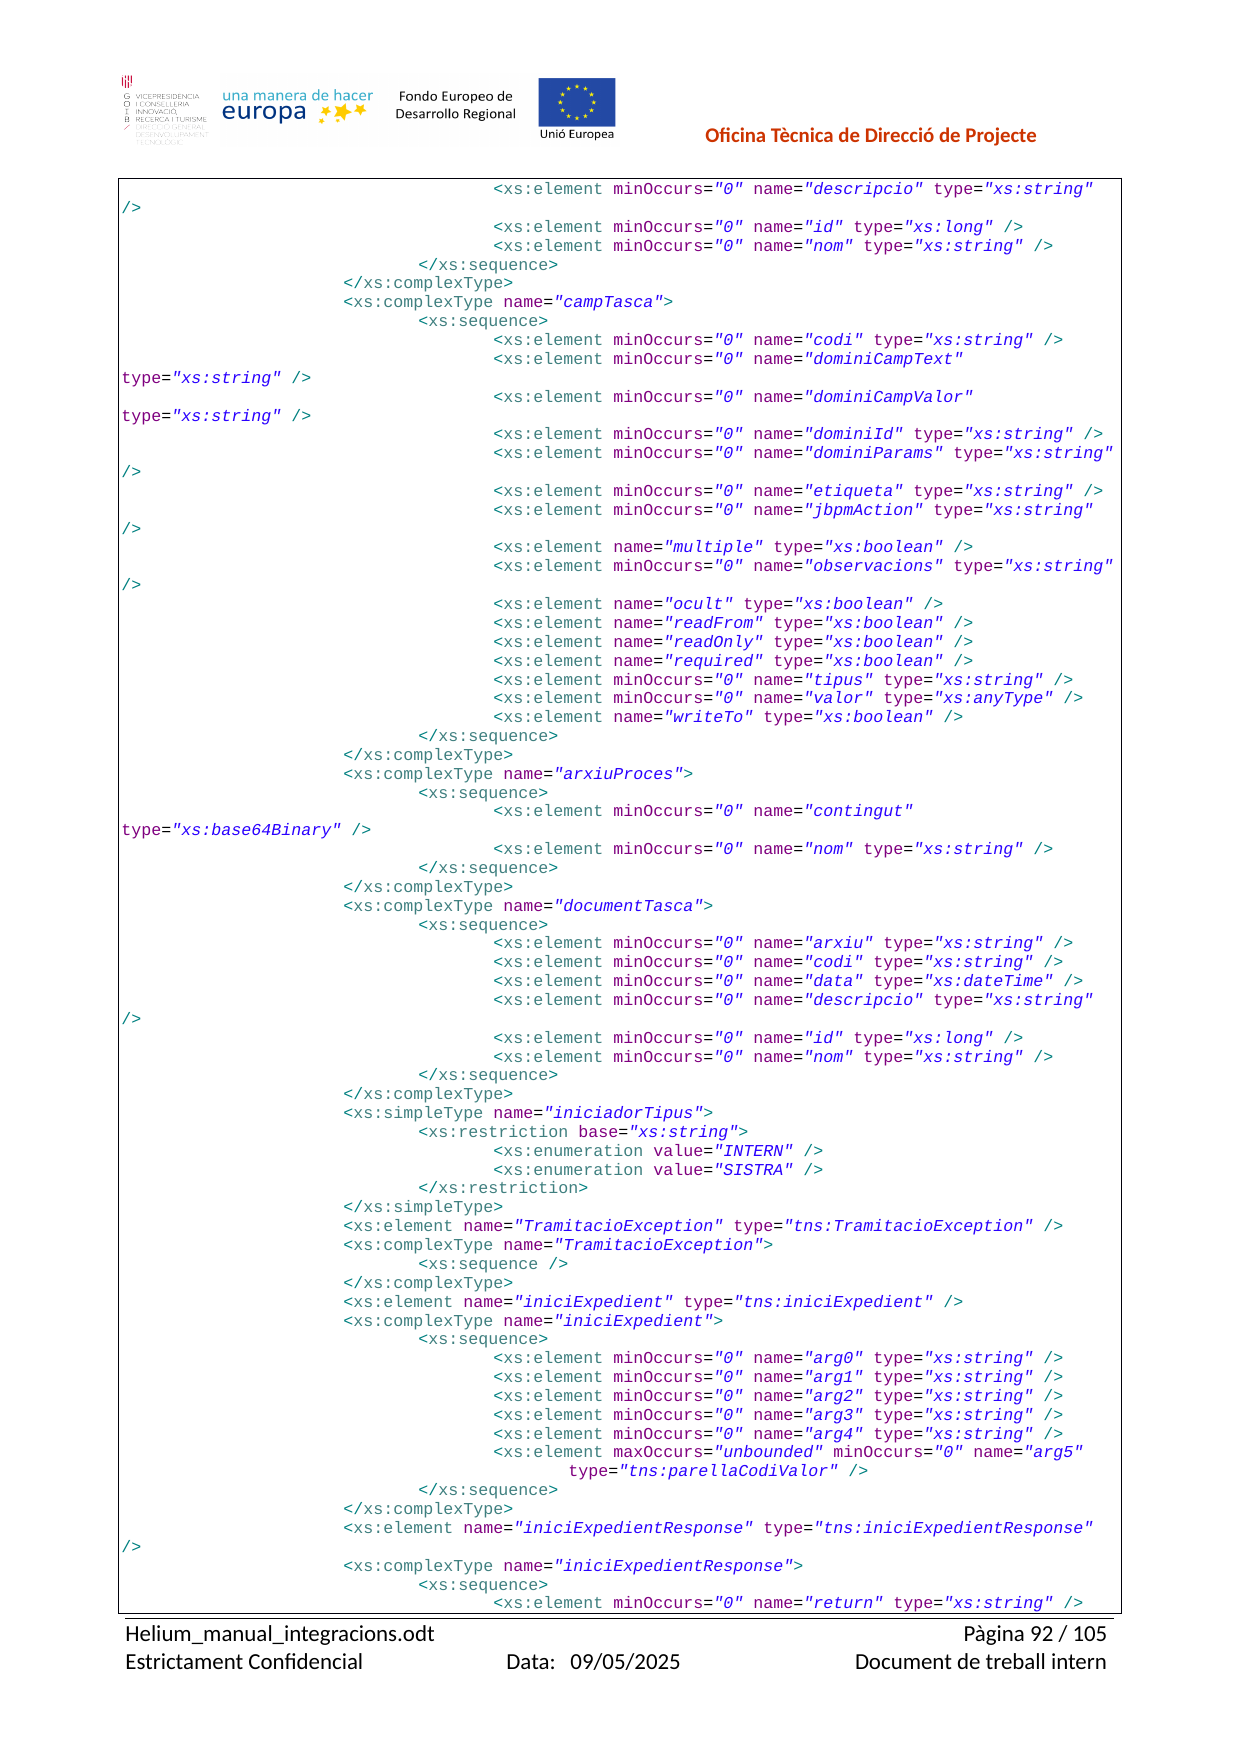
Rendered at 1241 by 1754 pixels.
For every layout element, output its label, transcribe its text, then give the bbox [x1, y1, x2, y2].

text <xs:element minOccurs="0" name="data" type="xs:dateTime" /> [119, 969, 1121, 988]
text </xs:complexType> [119, 1083, 1121, 1102]
picture [118, 73, 213, 147]
text <xs:element name="iniciExpedientResponse" type="tns:iniciExpedientResponse" /> [119, 1516, 1121, 1554]
text </xs:complexType> [119, 1271, 1121, 1290]
text <xs:element name="TramitacioException" type="tns:TramitacioException" /> [119, 1215, 1121, 1233]
text </xs:sequence> [119, 253, 1121, 272]
text <xs:element minOccurs="0" name="arg2" type="xs:string" /> [119, 1384, 1121, 1403]
text <xs:element name="readFrom" type="xs:boolean" /> [119, 611, 1121, 630]
text <xs:element minOccurs="0" name="dominiCampValor" type="xs:string" /> [119, 385, 1121, 423]
text <xs:element minOccurs="0" name="arg0" type="xs:string" /> [119, 1347, 1121, 1366]
text <xs:element minOccurs="0" name="descripcio" type="xs:string" /> [119, 988, 1121, 1026]
text <xs:element minOccurs="0" name="id" type="xs:long" /> [119, 1026, 1121, 1045]
text </xs:complexType> [119, 743, 1121, 762]
text </xs:complexType> [119, 875, 1121, 894]
text <xs:element name="multiple" type="xs:boolean" /> [119, 536, 1121, 555]
text <xs:element minOccurs="0" name="dominiId" type="xs:string" /> [119, 423, 1121, 442]
text </xs:sequence> [119, 856, 1121, 875]
text <xs:element name="readOnly" type="xs:boolean" /> [119, 630, 1121, 649]
text <xs:sequence> [119, 1328, 1121, 1347]
text <xs:element name="writeTo" type="xs:boolean" /> [119, 706, 1121, 724]
text <xs:sequence> [119, 781, 1121, 800]
text <xs:element name="required" type="xs:boolean" /> [119, 649, 1121, 668]
text <xs:sequence /> [119, 1252, 1121, 1271]
text <xs:complexType name="iniciExpedientResponse"> [119, 1554, 1121, 1573]
text <xs:sequence> [119, 913, 1121, 932]
text </xs:simpleType> [119, 1196, 1121, 1215]
text <xs:complexType name="iniciExpedient"> [119, 1309, 1121, 1328]
text <xs:element minOccurs="0" name="nom" type="xs:string" /> [119, 1045, 1121, 1064]
text <xs:element minOccurs="0" name="codi" type="xs:string" /> [119, 328, 1121, 347]
text <xs:element minOccurs="0" name="jbpmAction" type="xs:string" /> [119, 498, 1121, 536]
text <xs:complexType name="campTasca"> [119, 291, 1121, 310]
text <xs:enumeration value="INTERN" /> [119, 1139, 1121, 1158]
text <xs:element minOccurs="0" name="codi" type="xs:string" /> [119, 951, 1121, 969]
text <xs:element minOccurs="0" name="tipus" type="xs:string" /> [119, 668, 1121, 687]
text <xs:element minOccurs="0" name="observacions" type="xs:string" /> [119, 555, 1121, 592]
text </xs:restriction> [119, 1177, 1121, 1196]
text <xs:element minOccurs="0" name="nom" type="xs:string" /> [119, 234, 1121, 253]
text <xs:element minOccurs="0" name="nom" type="xs:string" /> [119, 838, 1121, 856]
text <xs:sequence> [119, 310, 1121, 328]
text <xs:restriction base="xs:string"> [119, 1120, 1121, 1139]
picture [219, 73, 621, 147]
text <xs:element minOccurs="0" name="return" type="xs:string" /> [119, 1592, 1121, 1613]
text <xs:simpleType name="iniciadorTipus"> [119, 1102, 1121, 1120]
text <xs:element minOccurs="0" name="etiqueta" type="xs:string" /> [119, 479, 1121, 498]
text <xs:element minOccurs="0" name="contingut" type="xs:base64Binary" /> [119, 800, 1121, 838]
text </xs:complexType> [119, 272, 1121, 291]
text <xs:element minOccurs="0" name="arg4" type="xs:string" /> [119, 1422, 1121, 1441]
text <xs:sequence> [119, 1573, 1121, 1592]
text <xs:element minOccurs="0" name="dominiCampText" type="xs:string" /> [119, 347, 1121, 385]
text <xs:element minOccurs="0" name="arg3" type="xs:string" /> [119, 1403, 1121, 1422]
text <xs:element minOccurs="0" name="valor" type="xs:anyType" /> [119, 687, 1121, 706]
text <xs:element minOccurs="0" name="arg1" type="xs:string" /> [119, 1366, 1121, 1384]
text <xs:enumeration value="SISTRA" /> [119, 1158, 1121, 1177]
text <xs:element minOccurs="0" name="dominiParams" type="xs:string" /> [119, 442, 1121, 479]
text </xs:sequence> [119, 724, 1121, 743]
text <xs:element maxOccurs="unbounded" minOccurs="0" name="arg5" [119, 1441, 1121, 1460]
text <xs:complexType name="TramitacioException"> [119, 1233, 1121, 1252]
text <xs:element minOccurs="0" name="arxiu" type="xs:string" /> [119, 932, 1121, 951]
text <xs:element minOccurs="0" name="descripcio" type="xs:string" /> [119, 179, 1121, 215]
text <xs:element name="ocult" type="xs:boolean" /> [119, 592, 1121, 611]
text <xs:complexType name="arxiuProces"> [119, 762, 1121, 781]
text </xs:sequence> [119, 1479, 1121, 1497]
text </xs:sequence> [119, 1064, 1121, 1083]
text </xs:complexType> [119, 1497, 1121, 1516]
text <xs:element minOccurs="0" name="id" type="xs:long" /> [119, 215, 1121, 234]
text <xs:element name="iniciExpedient" type="tns:iniciExpedient" /> [119, 1290, 1121, 1309]
text <xs:complexType name="documentTasca"> [119, 894, 1121, 913]
text type="tns:parellaCodiValor" /> [119, 1460, 1121, 1479]
